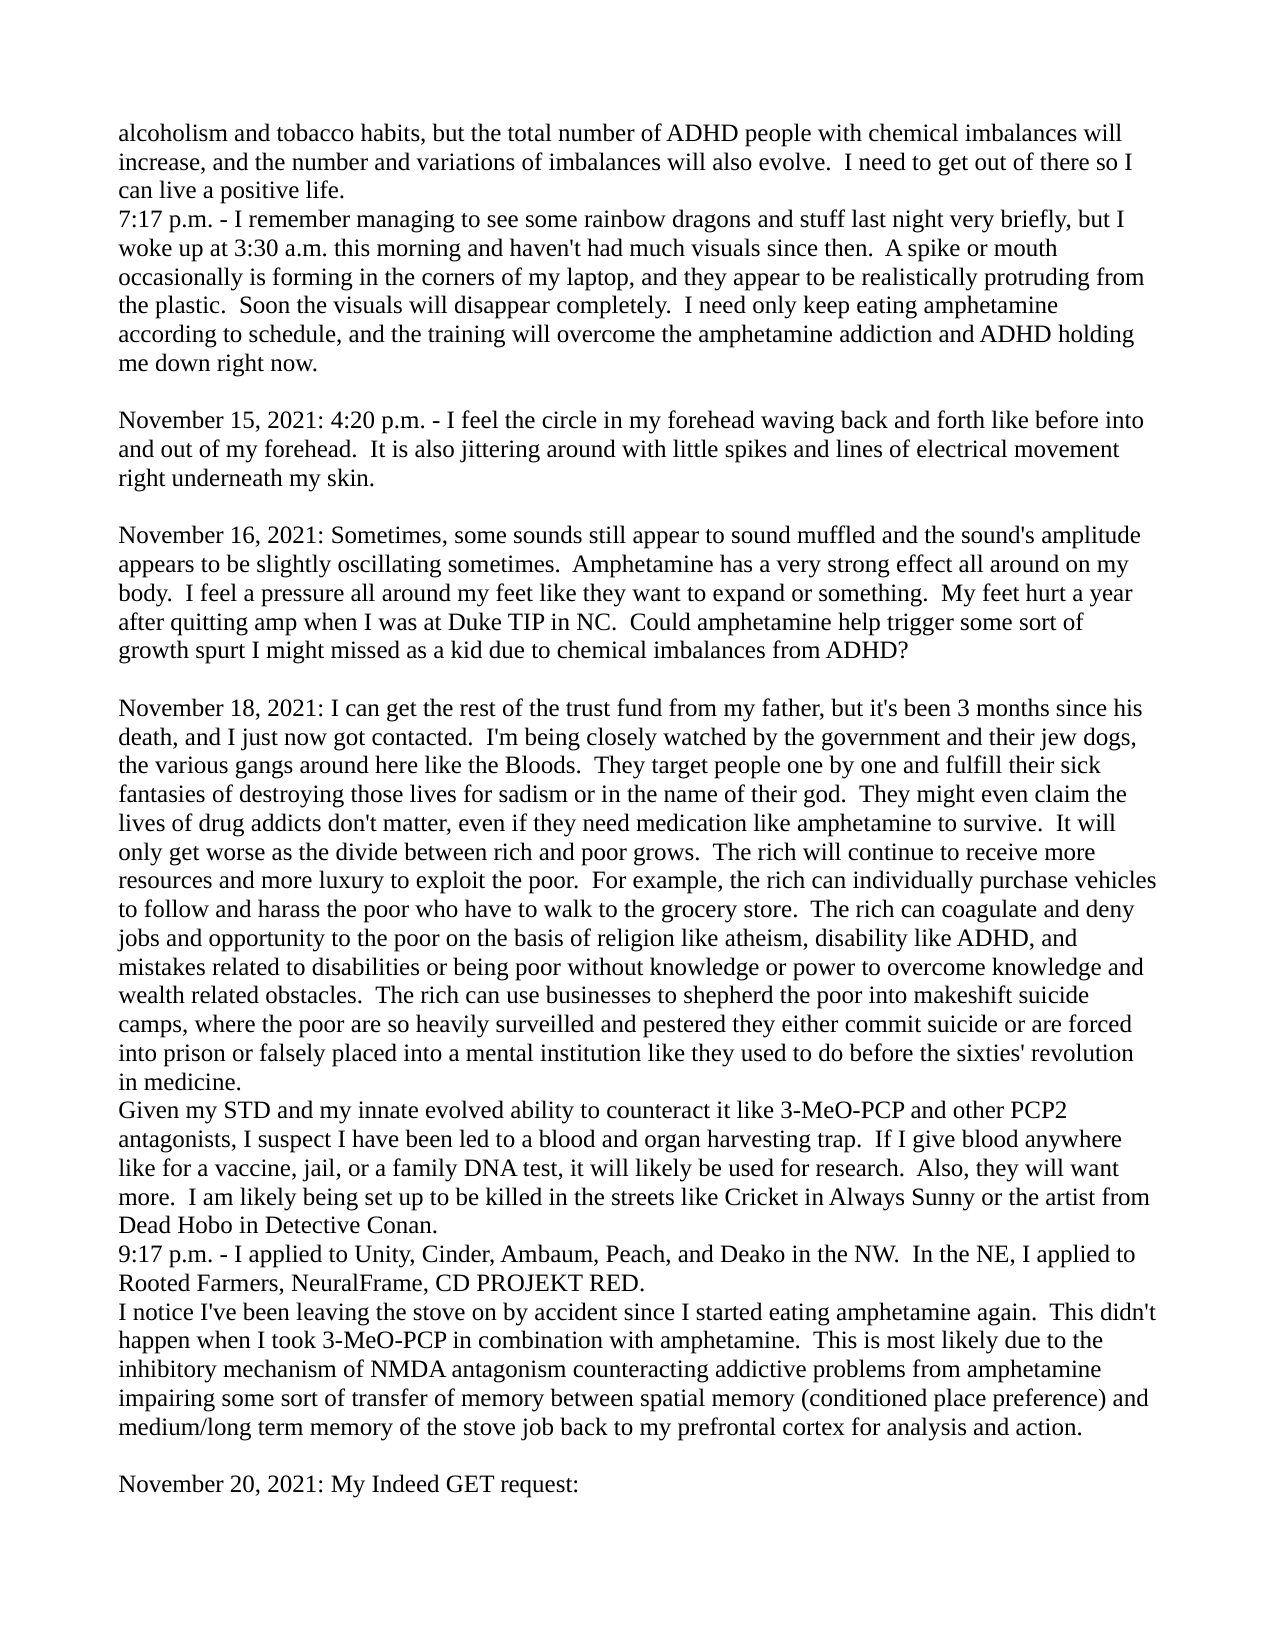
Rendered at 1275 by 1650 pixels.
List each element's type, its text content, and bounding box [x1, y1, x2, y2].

text Given my STD and my innate evolved ability to counteract it like 3-MeO-PCP and other PCP2 antagonists, I suspect I have been led to a blood and organ harvesting trap. If I give blood anywhere like for a vaccine, jail, or a family DNA test, it will likely be used for research. Also, they will want more. I am likely being set up to be killed in the streets like Cricket in Always Sunny or the artist from Dead Hobo in Detective Conan. [118, 1096, 1157, 1239]
text November 16, 2021: Sometimes, some sounds still appear to sound muffled and the sound's amplitude appears to be slightly oscillating sometimes. Amphetamine has a very strong effect all around on my body. I feel a pressure all around my feet like they want to expand or something. My feet hurt a year after quitting amp when I was at Duke TIP in NC. Could amphetamine help trigger some sort of growth spurt I might missed as a kid due to chemical imbalances from ADHD? [118, 521, 1157, 664]
text 7:17 p.m. - I remember managing to see some rainbow dragons and stuff last night very briefly, but I woke up at 3:30 a.m. this morning and haven't had much visuals since then. A spike or mouth occasionally is forming in the corners of my laptop, and they appear to be realistically protruding from the plastic. Soon the visuals will disappear completely. I need only keep eating amphetamine according to schedule, and the training will overcome the amphetamine addiction and ADHD holding me down right now. [118, 204, 1157, 377]
text November 18, 2021: I can get the rest of the trust fund from my father, but it's been 3 months since his death, and I just now got contacted. I'm being closely watched by the government and their jew dogs, the various gangs around here like the Bloods. They target people one by one and fulfill their sick fantasies of destroying those lives for sadism or in the name of their god. They might even claim the lives of drug addicts don't matter, even if they need medication like amphetamine to survive. It will only get worse as the divide between rich and poor grows. The rich will continue to receive more resources and more luxury to exploit the poor. For example, the rich can individually purchase vehicles to follow and harass the poor who have to walk to the grocery store. The rich can coagulate and deny jobs and opportunity to the poor on the basis of religion like atheism, disability like ADHD, and mistakes related to disabilities or being poor without knowledge or power to overcome knowledge and wealth related obstacles. The rich can use businesses to shepherd the poor into makeshift suicide camps, where the poor are so heavily surveilled and pestered they either commit suicide or are forced into prison or falsely placed into a mental institution like they used to do before the sixties' revolution in medicine. [118, 693, 1157, 1096]
text 9:17 p.m. - I applied to Unity, Cinder, Ambaum, Peach, and Deako in the NW. In the NE, I applied to Rooted Farmers, NeuralFrame, CD PROJEKT RED. [118, 1239, 1157, 1297]
text November 20, 2021: My Indeed GET request: [118, 1469, 1157, 1498]
text November 15, 2021: 4:20 p.m. - I feel the circle in my forehead waving back and forth like before into and out of my forehead. It is also jittering around with little spikes and lines of electrical movement right underneath my skin. [118, 406, 1157, 492]
text I notice I've been leaving the stove on by accident since I started eating amphetamine again. This didn't happen when I took 3-MeO-PCP in combination with amphetamine. This is most likely due to the inhibitory mechanism of NMDA antagonism counteracting addictive problems from amphetamine impairing some sort of transfer of memory between spatial memory (conditioned place preference) and medium/long term memory of the stove job back to my prefrontal cortex for analysis and action. [118, 1297, 1157, 1441]
text alcoholism and tobacco habits, but the total number of ADHD people with chemical imbalances will increase, and the number and variations of imbalances will also evolve. I need to get out of there so I can live a positive life. [118, 118, 1157, 204]
